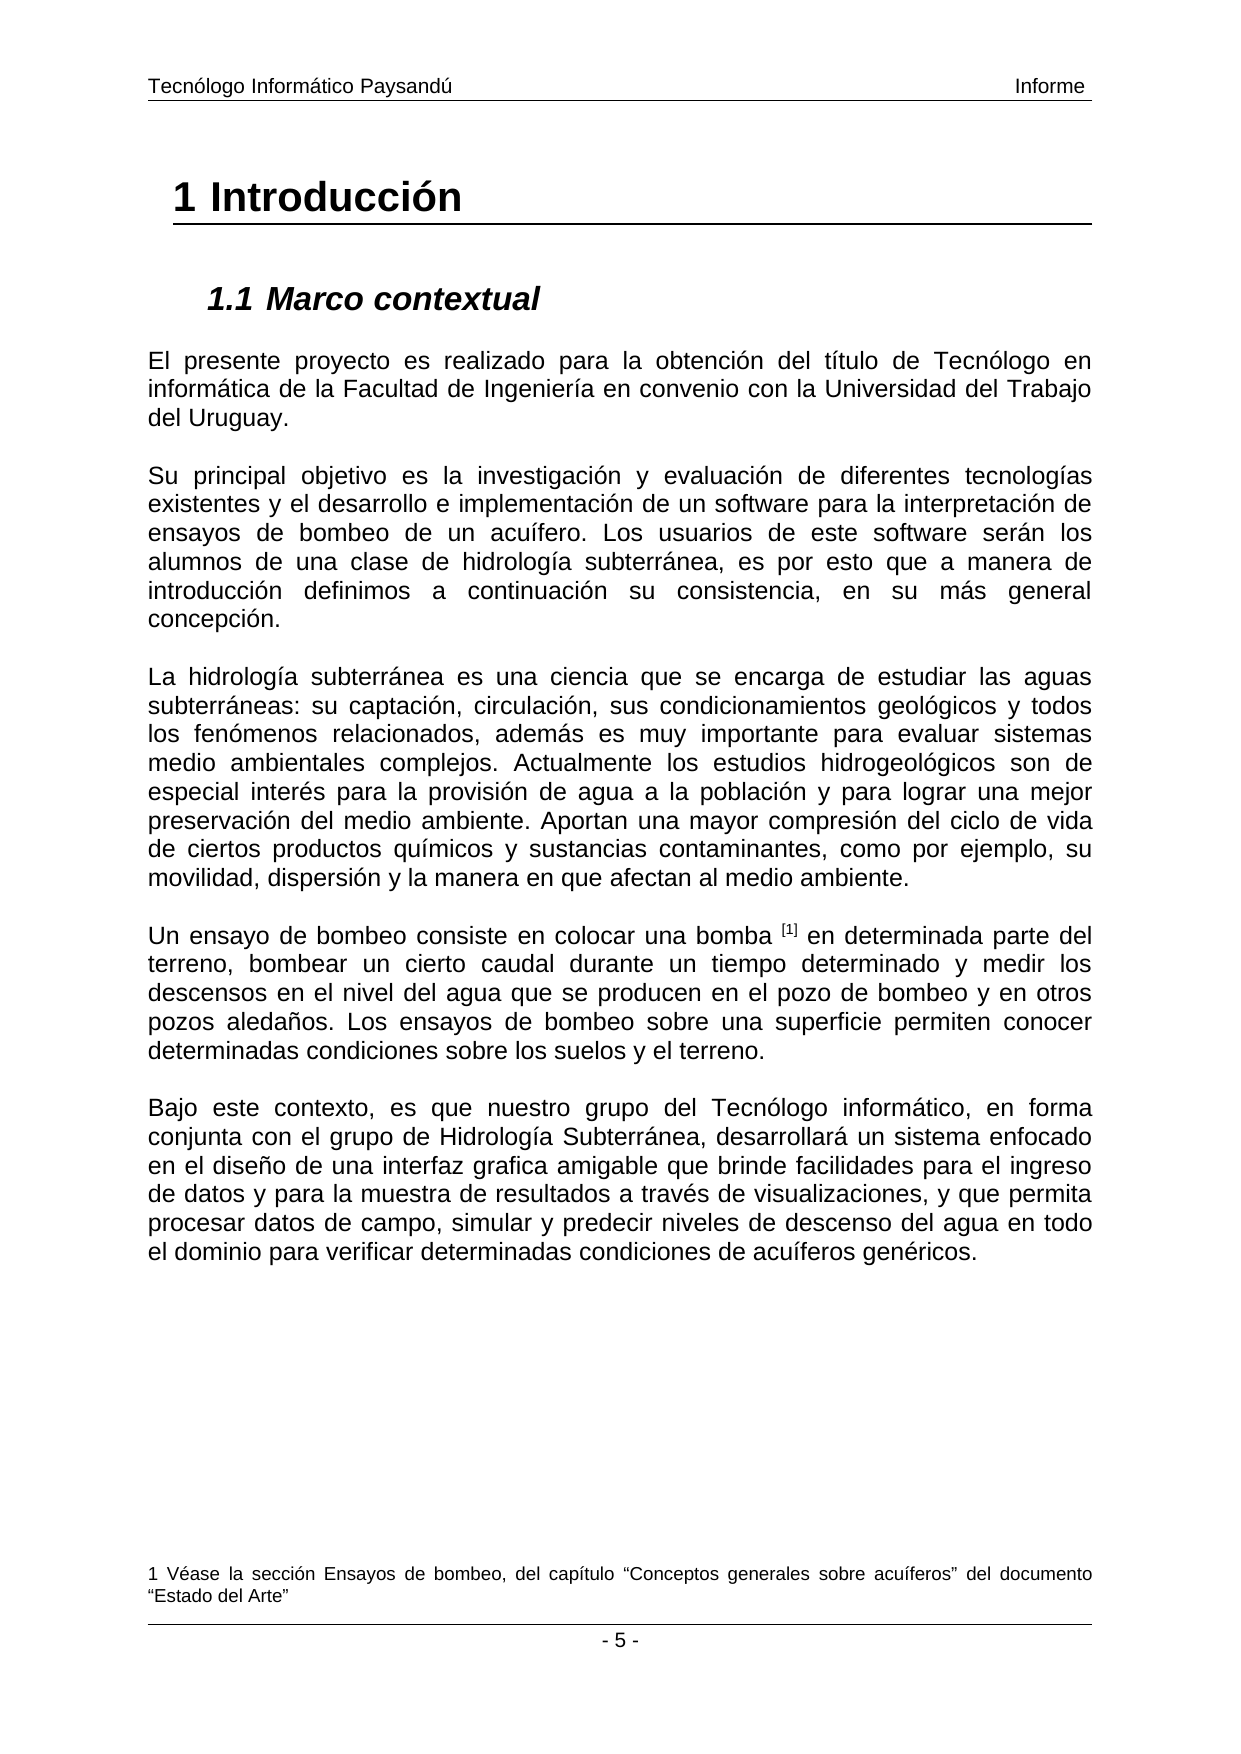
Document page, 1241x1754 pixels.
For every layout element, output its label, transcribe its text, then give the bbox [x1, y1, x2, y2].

text Un ensayo de bombeo consiste en colocar una bomba [] en determinada parte del terreno, bombear un cierto caudal durante un tiempo determinado y medir los descensos en el nivel del agua que se producen en el pozo de bombeo y en otros pozos aledaños. Los ensayos de bombeo sobre una superficie permiten conocer determinadas condiciones sobre los suelos y el terreno. [148, 921, 1092, 1064]
text La hidrología subterránea es una ciencia que se encarga de estudiar las aguas subterráneas: su captación, circulación, sus condicionamientos geológicos y todos los fenómenos relacionados, además es muy importante para evaluar sistemas medio ambientales complejos. Actualmente los estudios hidrogeológicos son de especial interés para la provisión de agua a la población y para lograr una mejor preservación del medio ambiente. Aportan una mayor compresión del ciclo de vida de ciertos productos químicos y sustancias contaminantes, como por ejemplo, su movilidad, dispersión y la manera en que afectan al medio ambiente. [148, 662, 1092, 892]
text Véase la sección Ensayos de bombeo, del capítulo “Conceptos generales sobre acuíferos” del documento “Estado del Arte” [148, 1563, 1092, 1606]
text El presente proyecto es realizado para la obtención del título de Tecnólogo en informática de la Facultad de Ingeniería en convenio con la Universidad del Trabajo del Uruguay. [148, 346, 1092, 432]
subtitle Introducción [173, 173, 1092, 223]
subtitle Marco contextual [207, 278, 1092, 317]
text Su principal objetivo es la investigación y evaluación de diferentes tecnologías existentes y el desarrollo e implementación de un software para la interpretación de ensayos de bombeo de un acuífero. Los usuarios de este software serán los alumnos de una clase de hidrología subterránea, es por esto que a manera de introducción definimos a continuación su consistencia, en su más general concepción. [148, 461, 1092, 633]
text Bajo este contexto, es que nuestro grupo del Tecnólogo informático, en forma conjunta con el grupo de Hidrología Subterránea, desarrollará un sistema enfocado en el diseño de una interfaz grafica amigable que brinde facilidades para el ingreso de datos y para la muestra de resultados a través de visualizaciones, y que permita procesar datos de campo, simular y predecir niveles de descenso del agua en todo el dominio para verificar determinadas condiciones de acuíferos genéricos. [148, 1093, 1092, 1266]
